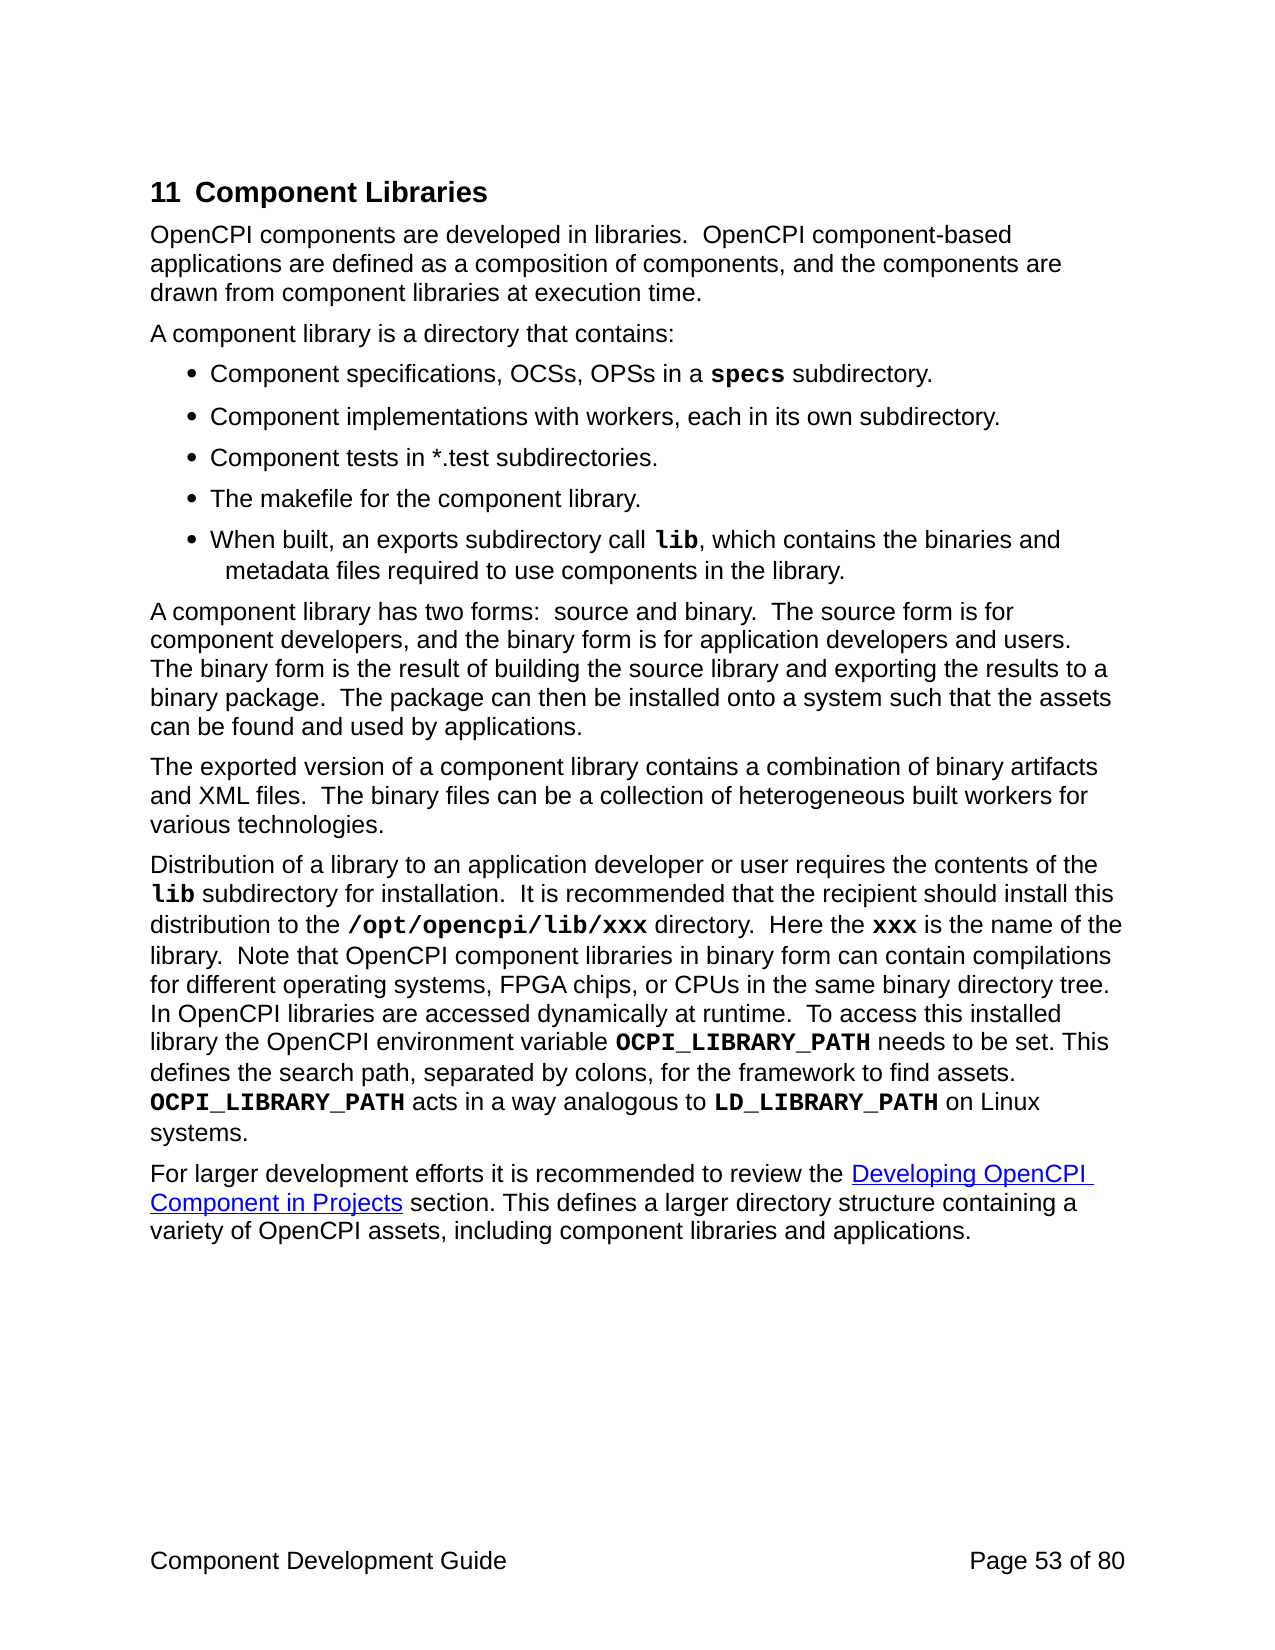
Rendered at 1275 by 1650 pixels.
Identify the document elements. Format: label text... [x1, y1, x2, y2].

list Component tests in *.test subdirectories. [187, 443, 1125, 472]
subtitle Component Libraries [150, 175, 1125, 208]
text A component library is a directory that contains: [150, 319, 1125, 347]
text The exported version of a component library contains a combination of binary artifacts and XML files. The binary files can be a collection of heterogeneous built workers for various technologies. [150, 752, 1125, 838]
text For larger development efforts it is recommended to review the Developing OpenCPI Component in Projects section. This defines a larger directory structure containing a variety of OpenCPI assets, including component libraries and applications. [150, 1159, 1125, 1245]
list When built, an exports subdirectory call lib, which contains the binaries and metadata files required to use components in the library. [187, 525, 1125, 584]
list Component implementations with workers, each in its own subdirectory. [187, 402, 1125, 431]
text A component library has two forms: source and binary. The source form is for component developers, and the binary form is for application developers and users. The binary form is the result of building the source library and exporting the results to a binary package. The package can then be installed onto a system such that the assets can be found and used by applications. [150, 597, 1125, 740]
text Distribution of a library to an application developer or user requires the contents of the lib subdirectory for installation. It is recommended that the recipient should install this distribution to the /opt/opencpi/lib/xxx directory. Here the xxx is the name of the library. Note that OpenCPI component libraries in binary form can contain compilations for different operating systems, FPGA chips, or CPUs in the same binary directory tree. In OpenCPI libraries are accessed dynamically at runtime. To access this installed library the OpenCPI environment variable OCPI_LIBRARY_PATH needs to be set. This defines the search path, separated by colons, for the framework to find assets. OCPI_LIBRARY_PATH acts in a way analogous to LD_LIBRARY_PATH on Linux systems. [150, 851, 1125, 1147]
list Component specifications, OCSs, OPSs in a specs subdirectory. [187, 359, 1125, 390]
text OpenCPI components are developed in libraries. OpenCPI component-based applications are defined as a composition of components, and the components are drawn from component libraries at execution time. [150, 221, 1125, 307]
list The makefile for the component library. [187, 484, 1125, 513]
